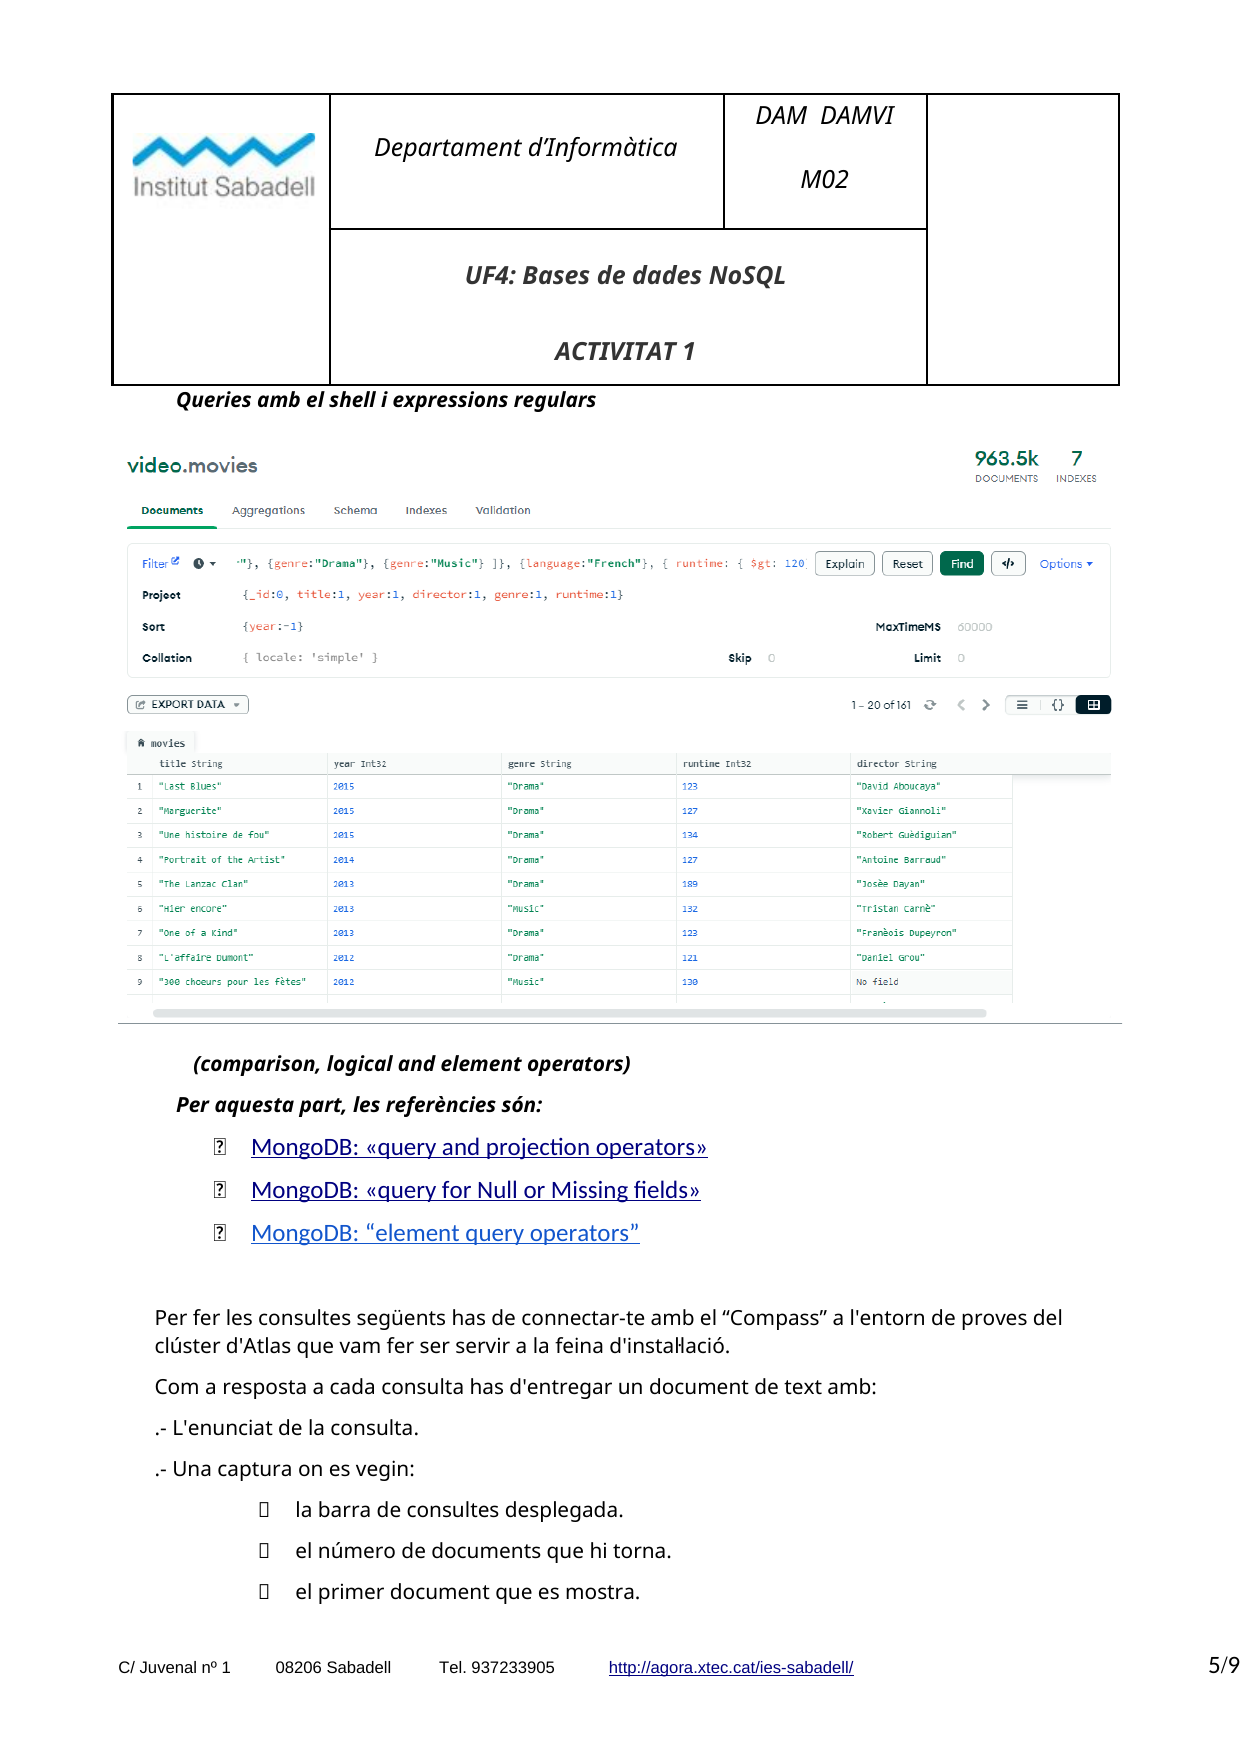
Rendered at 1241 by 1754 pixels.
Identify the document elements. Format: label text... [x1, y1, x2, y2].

list la barra de consultes desplegada. [258, 1495, 1122, 1523]
text Per aquesta part, les referències són: [176, 1090, 1122, 1118]
list MongoDB: “element query operators” [213, 1217, 1122, 1247]
list MongoDB: «query and projection operators» [213, 1131, 1122, 1161]
list el primer document que es mostra. [258, 1577, 1122, 1605]
text Per fer les consultes següents has de connectar-te amb el “Compass” a l'entorn de proves del clúster d'Atlas que vam fer ser servir a la feina d'instal·lació. [154, 1303, 1122, 1360]
picture [132, 133, 316, 212]
list MongoDB: «query for Null or Missing fields» [213, 1174, 1122, 1204]
text .- L'enunciat de la consulta. [154, 1413, 1122, 1442]
text Com a resposta a cada consulta has d'entregar un document de text amb: [154, 1372, 1122, 1401]
text .- Una captura on es vegin: [154, 1454, 1122, 1482]
text (comparison, logical and element operators) [176, 1049, 1122, 1077]
picture [118, 445, 1123, 1024]
list el número de documents que hi torna. [258, 1536, 1122, 1564]
